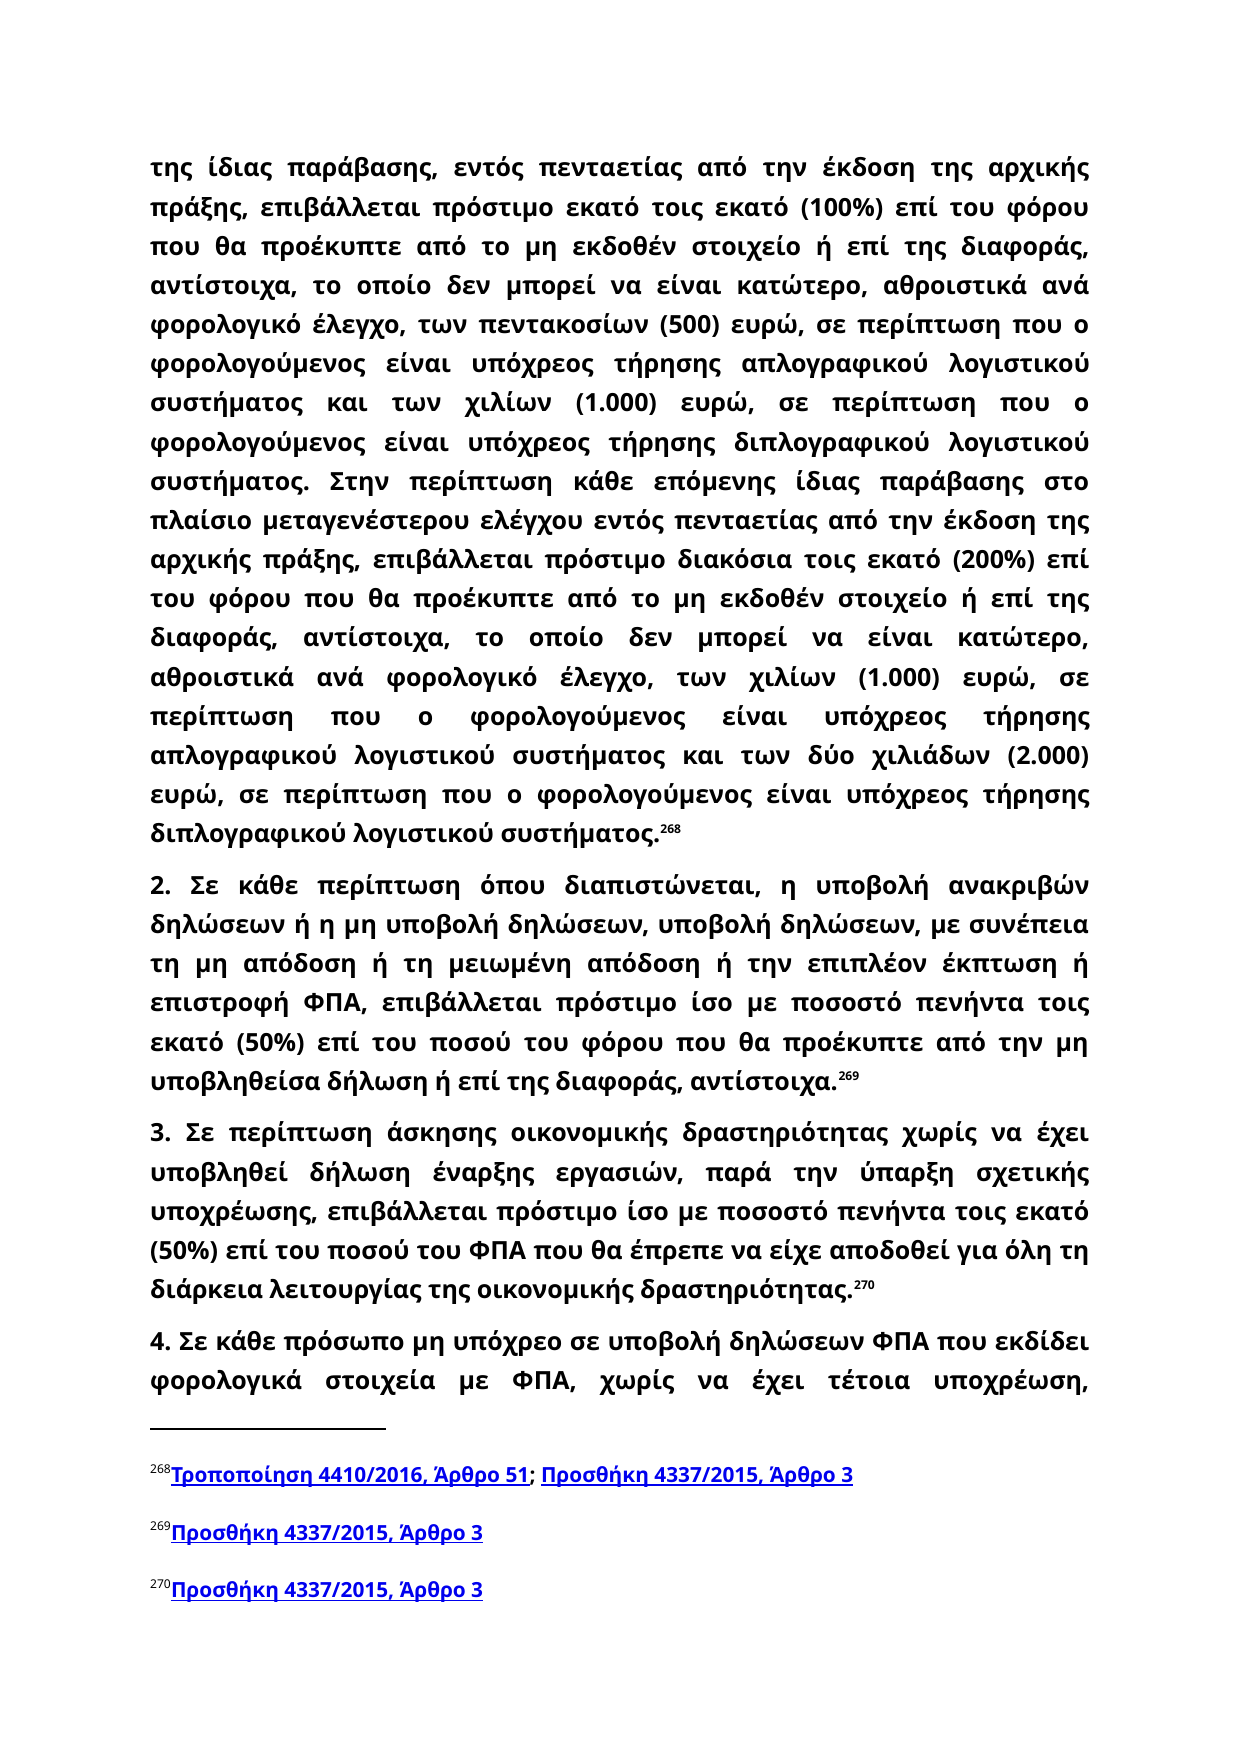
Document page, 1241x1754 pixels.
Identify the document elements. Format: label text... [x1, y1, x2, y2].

text Προσθήκη 4337/2015, Άρθρο 3 [150, 1518, 1090, 1546]
text Τροποποίηση 4410/2016, Άρθρο 51; Προσθήκη 4337/2015, Άρθρο 3 [150, 1460, 1090, 1489]
text 4. Σε κάθε πρόσωπο μη υπόχρεο σε υποβολή δηλώσεων ΦΠΑ που εκδίδει φορολογικά στοιχεία με ΦΠΑ, χωρίς να έχει τέτοια υποχρέωση, [150, 1323, 1090, 1397]
text 2. Σε κάθε περίπτωση όπου διαπιστώνεται, η υποβολή ανακριβών δηλώσεων ή η μη υποβολή δηλώσεων, υποβολή δηλώσεων, με συνέπεια τη μη απόδοση ή τη μειωμένη απόδοση ή την επιπλέον έκπτωση ή επιστροφή ΦΠΑ, επιβάλλεται πρόστιμο ίσο με ποσοστό πενήντα τοις εκατό (50%) επί του ποσού του φόρου που θα προέκυπτε από την μη υποβληθείσα δήλωση ή επί της διαφοράς, αντίστοιχα. [150, 867, 1090, 1097]
text Προσθήκη 4337/2015, Άρθρο 3 [150, 1576, 1090, 1604]
text 3. Σε περίπτωση άσκησης οικονομικής δραστηριότητας χωρίς να έχει υποβληθεί δήλωση έναρξης εργασιών, παρά την ύπαρξη σχετικής υποχρέωσης, επιβάλλεται πρόστιμο ίσο με ποσοστό πενήντα τοις εκατό (50%) επί του ποσού του ΦΠΑ που θα έπρεπε να είχε αποδοθεί για όλη τη διάρκεια λειτουργίας της οικονομικής δραστηριότητας. [150, 1115, 1090, 1306]
text της ίδιας παράβασης, εντός πενταετίας από την έκδοση της αρχικής πράξης, επιβάλλεται πρόστιμο εκατό τοις εκατό (100%) επί του φόρου που θα προέκυπτε από το μη εκδοθέν στοιχείο ή επί της διαφοράς, αντίστοιχα, το οποίο δεν μπορεί να είναι κατώτερο, αθροιστικά ανά φορολογικό έλεγχο, των πεντακοσίων (500) ευρώ, σε περίπτωση που ο φορολογούμενος είναι υπόχρεος τήρησης απλογραφικού λογιστικού συστήματος και των χιλίων (1.000) ευρώ, σε περίπτωση που ο φορολογούμενος είναι υπόχρεος τήρησης διπλογραφικού λογιστικού συστήματος. Στην περίπτωση κάθε επόμενης ίδιας παράβασης στο πλαίσιο μεταγενέστερου ελέγχου εντός πενταετίας από την έκδοση της αρχικής πράξης, επιβάλλεται πρόστιμο διακόσια τοις εκατό (200%) επί του φόρου που θα προέκυπτε από το μη εκδοθέν στοιχείο ή επί της διαφοράς, αντίστοιχα, το οποίο δεν μπορεί να είναι κατώτερο, αθροιστικά ανά φορολογικό έλεγχο, των χιλίων (1.000) ευρώ, σε περίπτωση που ο φορολογούμενος είναι υπόχρεος τήρησης απλογραφικού λογιστικού συστήματος και των δύο χιλιάδων (2.000) ευρώ, σε περίπτωση που ο φορολογούμενος είναι υπόχρεος τήρησης διπλογραφικού λογιστικού συστήματος. [150, 150, 1090, 850]
